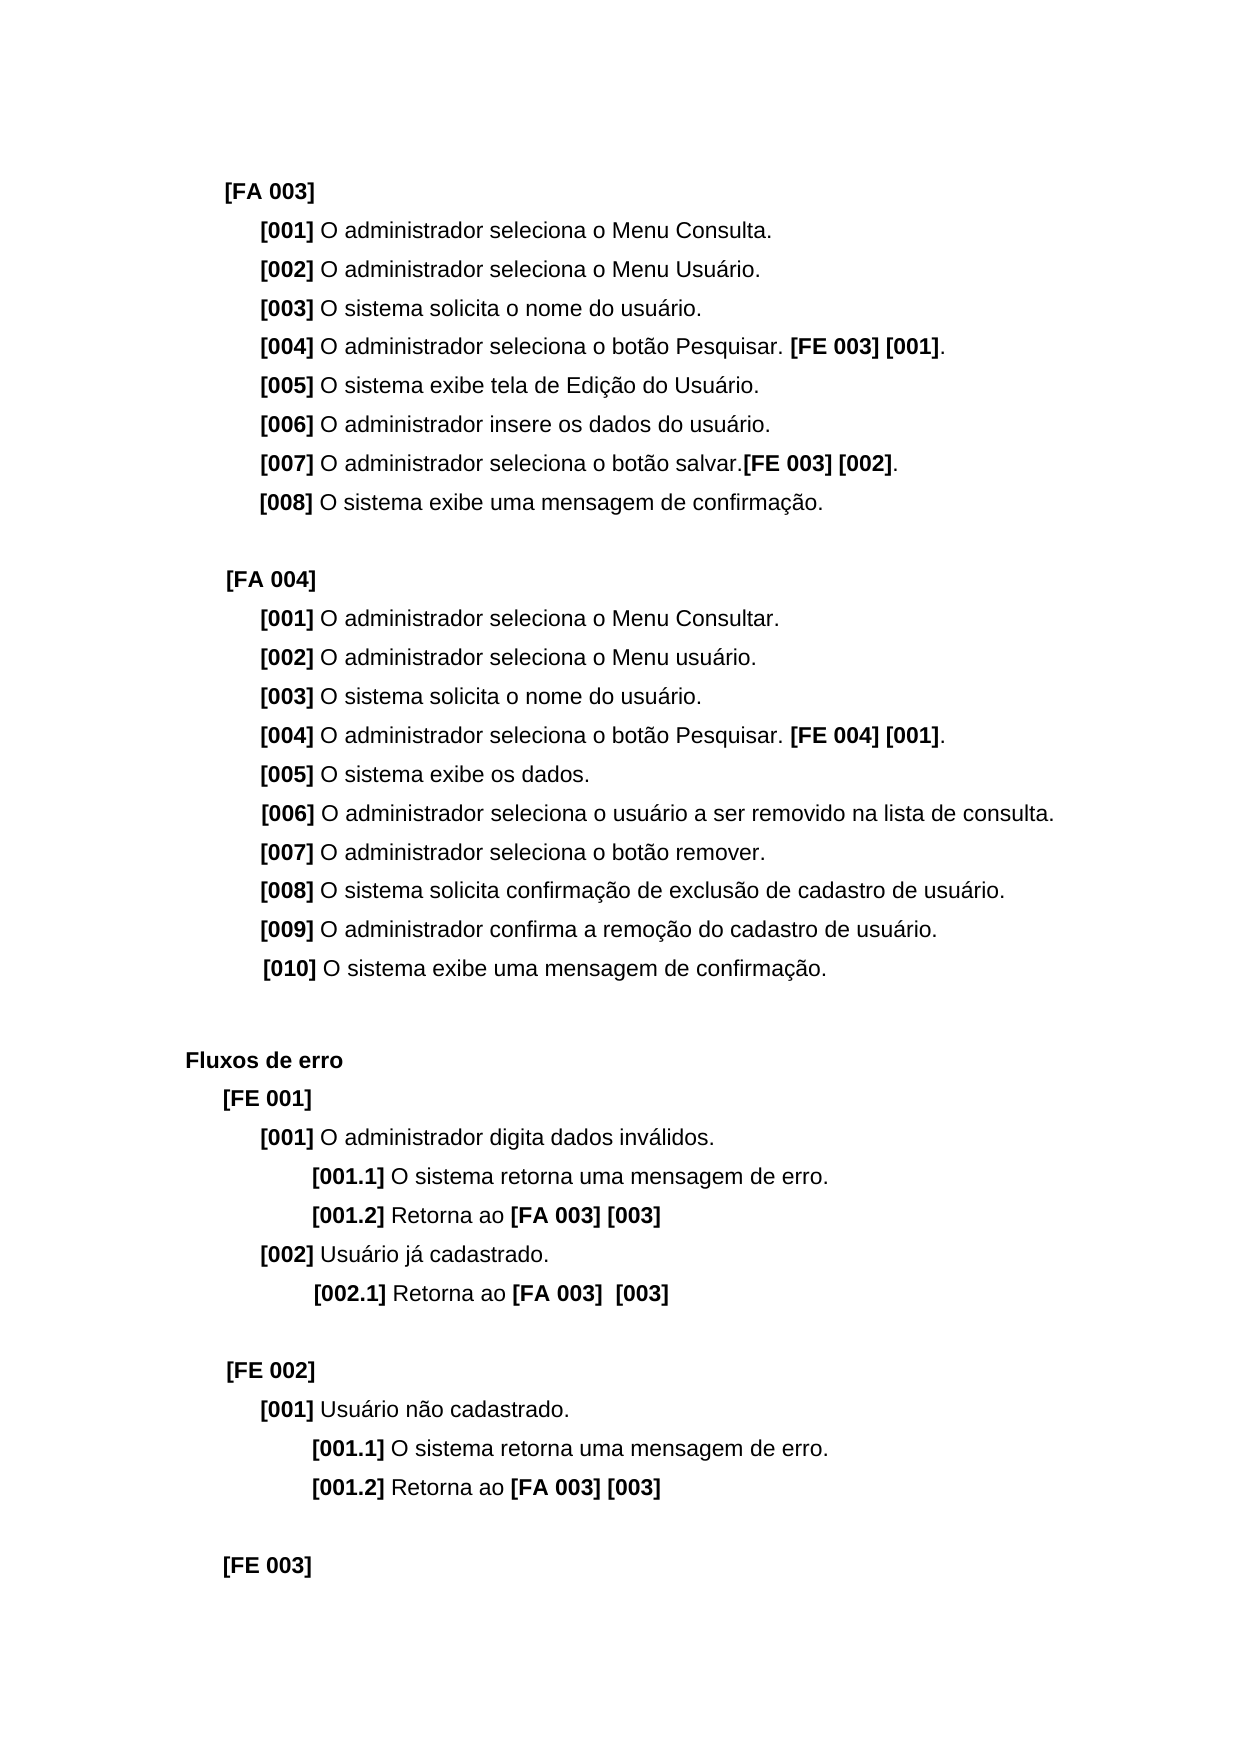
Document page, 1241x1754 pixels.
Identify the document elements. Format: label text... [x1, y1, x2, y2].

list [001] O administrador seleciona o Menu Consulta. [223, 217, 1092, 243]
list [FA 004] [188, 566, 1092, 593]
text [FE 003] [149, 1552, 1092, 1578]
list [006] O administrador seleciona o usuário a ser removido na lista de consulta. [261, 799, 1092, 826]
list [001] O administrador digita dados inválidos. [223, 1124, 1092, 1151]
list [006] O administrador insere os dados do usuário. [223, 411, 1092, 437]
text Fluxos de erro [185, 1047, 1092, 1073]
list [005] O sistema exibe os dados. [223, 761, 1092, 787]
list [003] O sistema solicita o nome do usuário. [223, 683, 1092, 709]
list [002] O administrador seleciona o Menu usuário. [223, 644, 1092, 671]
list [002] Usuário já cadastrado. [223, 1241, 1092, 1267]
list [007] O administrador seleciona o botão remover. [223, 838, 1092, 865]
list [001.1] O sistema retorna uma mensagem de erro. [274, 1163, 1092, 1189]
list [010] O sistema exibe uma mensagem de confirmação. [263, 955, 1092, 981]
list [009] O administrador confirma a remoção do cadastro de usuário. [223, 916, 1092, 942]
list [003] O sistema solicita o nome do usuário. [223, 294, 1092, 321]
list [001.2] Retorna ao [FA 003] [003] [274, 1474, 1092, 1500]
list [008] O sistema exibe uma mensagem de confirmação. [223, 489, 1092, 515]
list [004] O administrador seleciona o botão Pesquisar. [FE 004] [001]. [223, 722, 1092, 748]
list [001.2] Retorna ao [FA 003] [003] [274, 1202, 1092, 1228]
list [007] O administrador seleciona o botão salvar.[FE 003] [002]. [223, 450, 1092, 476]
text [FE 001] [223, 1085, 1092, 1112]
list [FA 003] [187, 178, 1092, 204]
list [005] O sistema exibe tela de Edição do Usuário. [223, 372, 1092, 398]
list [008] O sistema solicita confirmação de exclusão de cadastro de usuário. [223, 877, 1092, 904]
list [002] O administrador seleciona o Menu Usuário. [223, 256, 1092, 282]
list [001] O administrador seleciona o Menu Consultar. [223, 605, 1092, 632]
text [FE 002] [226, 1357, 1092, 1384]
list [004] O administrador seleciona o botão Pesquisar. [FE 003] [001]. [223, 333, 1092, 360]
list [001.1] O sistema retorna uma mensagem de erro. [274, 1435, 1092, 1461]
list [001] Usuário não cadastrado. [223, 1396, 1092, 1423]
list [002.1] Retorna ao [FA 003] [003] [276, 1280, 1092, 1306]
